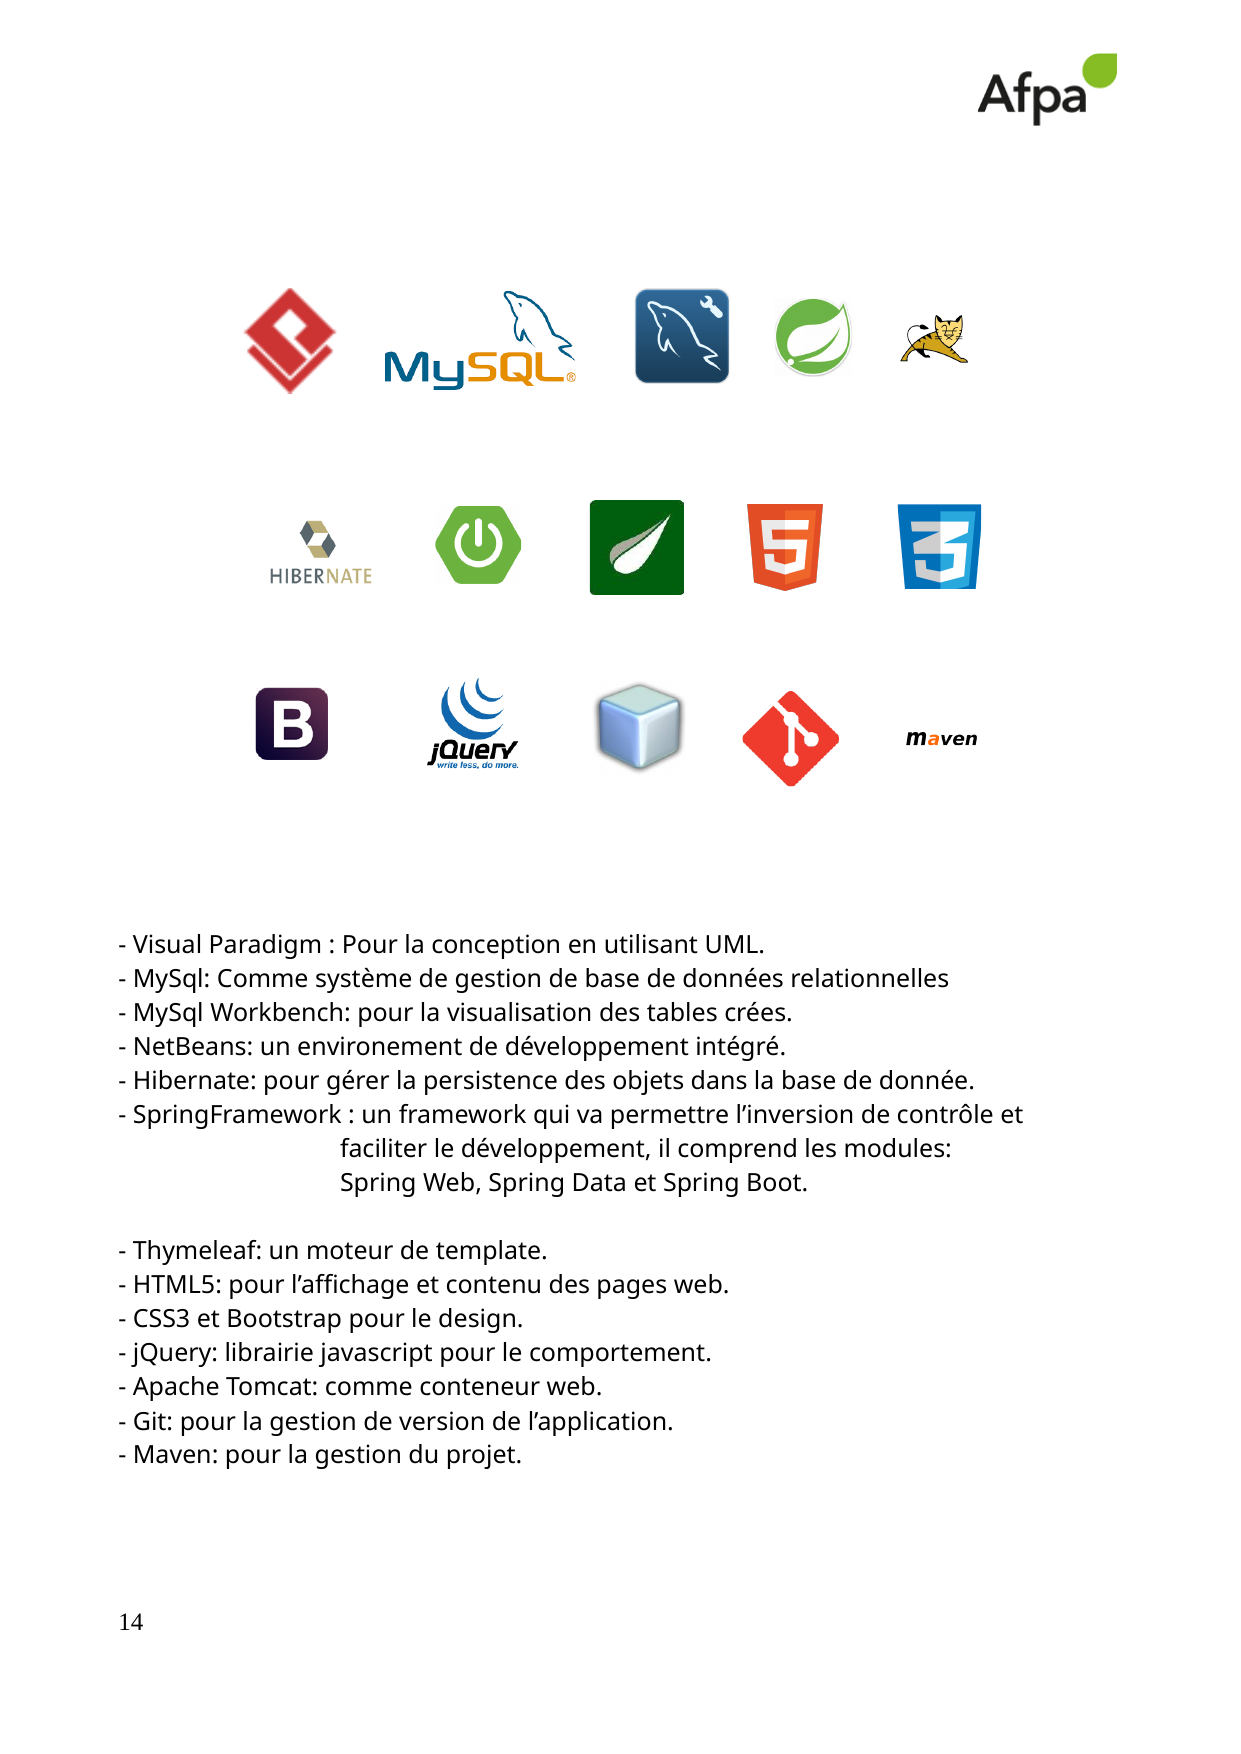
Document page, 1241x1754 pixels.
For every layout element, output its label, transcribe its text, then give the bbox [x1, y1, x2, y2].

text - CSS3 et Bootstrap pour le design. [118, 1301, 1122, 1335]
picture [589, 500, 684, 595]
text - jQuery: librairie javascript pour le comportement. [118, 1335, 1122, 1369]
text faciliter le développement, il comprend les modules: Spring Web, Spring Data et Spring Boot. [118, 1131, 1122, 1199]
picture [977, 53, 1117, 126]
picture [897, 504, 982, 589]
picture [895, 689, 989, 784]
text - NetBeans: un environement de développement intégré. [118, 1028, 1122, 1062]
text - HTML5: pour l’affichage et contenu des pages web. [118, 1267, 1122, 1301]
text - Maven: pour la gestion du projet. [118, 1437, 1122, 1471]
text - MySql Workbench: pour la visualisation des tables crées. [118, 994, 1122, 1028]
picture [435, 506, 522, 584]
text - Thymeleaf: un moteur de template. [118, 1233, 1122, 1267]
picture [385, 291, 576, 390]
picture [742, 504, 828, 591]
text - Visual Paradigm : Pour la conception en utilisant UML. [118, 926, 1122, 960]
text - Apache Tomcat: comme conteneur web. [118, 1369, 1122, 1403]
picture [888, 292, 983, 388]
picture [774, 298, 853, 377]
picture [634, 288, 730, 384]
picture [590, 678, 688, 775]
picture [426, 676, 519, 769]
picture [237, 288, 344, 394]
picture [742, 690, 839, 787]
picture [260, 495, 380, 615]
text - MySql: Comme système de gestion de base de données relationnelles [118, 960, 1122, 994]
picture [243, 675, 339, 772]
text - Git: pour la gestion de version de l’application. [118, 1403, 1122, 1437]
text - Hibernate: pour gérer la persistence des objets dans la base de donnée. [118, 1062, 1122, 1097]
text - SpringFramework : un framework qui va permettre l’inversion de contrôle et [118, 1097, 1122, 1131]
